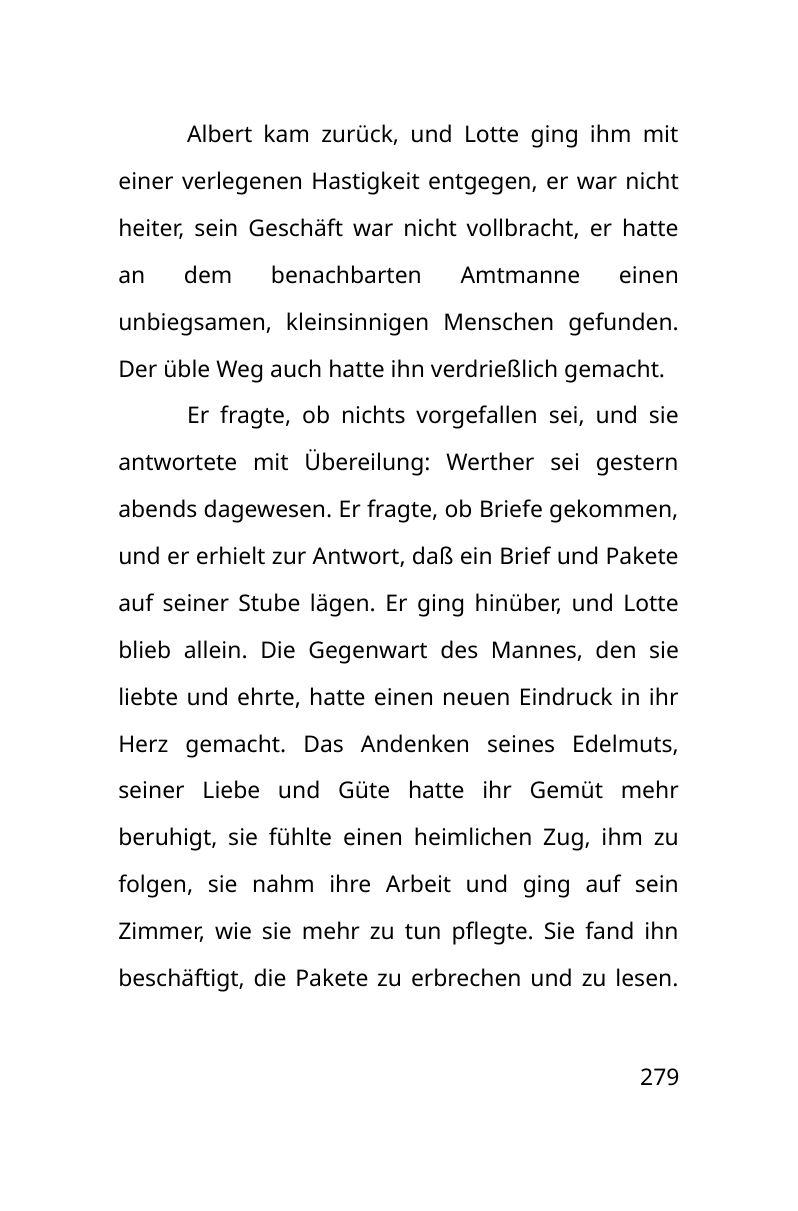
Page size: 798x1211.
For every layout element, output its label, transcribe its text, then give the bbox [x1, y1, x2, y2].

text Er fragte, ob nichts vorgefallen sei, und sie antwortete mit Übereilung: Werther sei gestern abends dagewesen. Er fragte, ob Briefe gekommen, und er erhielt zur Antwort, daß ein Brief und Pakete auf seiner Stube lägen. Er ging hinüber, und Lotte blieb allein. Die Gegenwart des Mannes, den sie liebte und ehrte, hatte einen neuen Eindruck in ihr Herz gemacht. Das Andenken seines Edelmuts, seiner Liebe und Güte hatte ihr Gemüt mehr beruhigt, sie fühlte einen heimlichen Zug, ihm zu folgen, sie nahm ihre Arbeit und ging auf sein Zimmer, wie sie mehr zu tun pflegte. Sie fand ihn beschäftigt, die Pakete zu erbrechen und zu lesen. [118, 399, 679, 993]
text Albert kam zurück, und Lotte ging ihm mit einer verlegenen Hastigkeit entgegen, er war nicht heiter, sein Geschäft war nicht vollbracht, er hatte an dem benachbarten Amtmanne einen unbiegsamen, kleinsinnigen Menschen gefunden. Der üble Weg auch hatte ihn verdrießlich gemacht. [118, 118, 679, 384]
